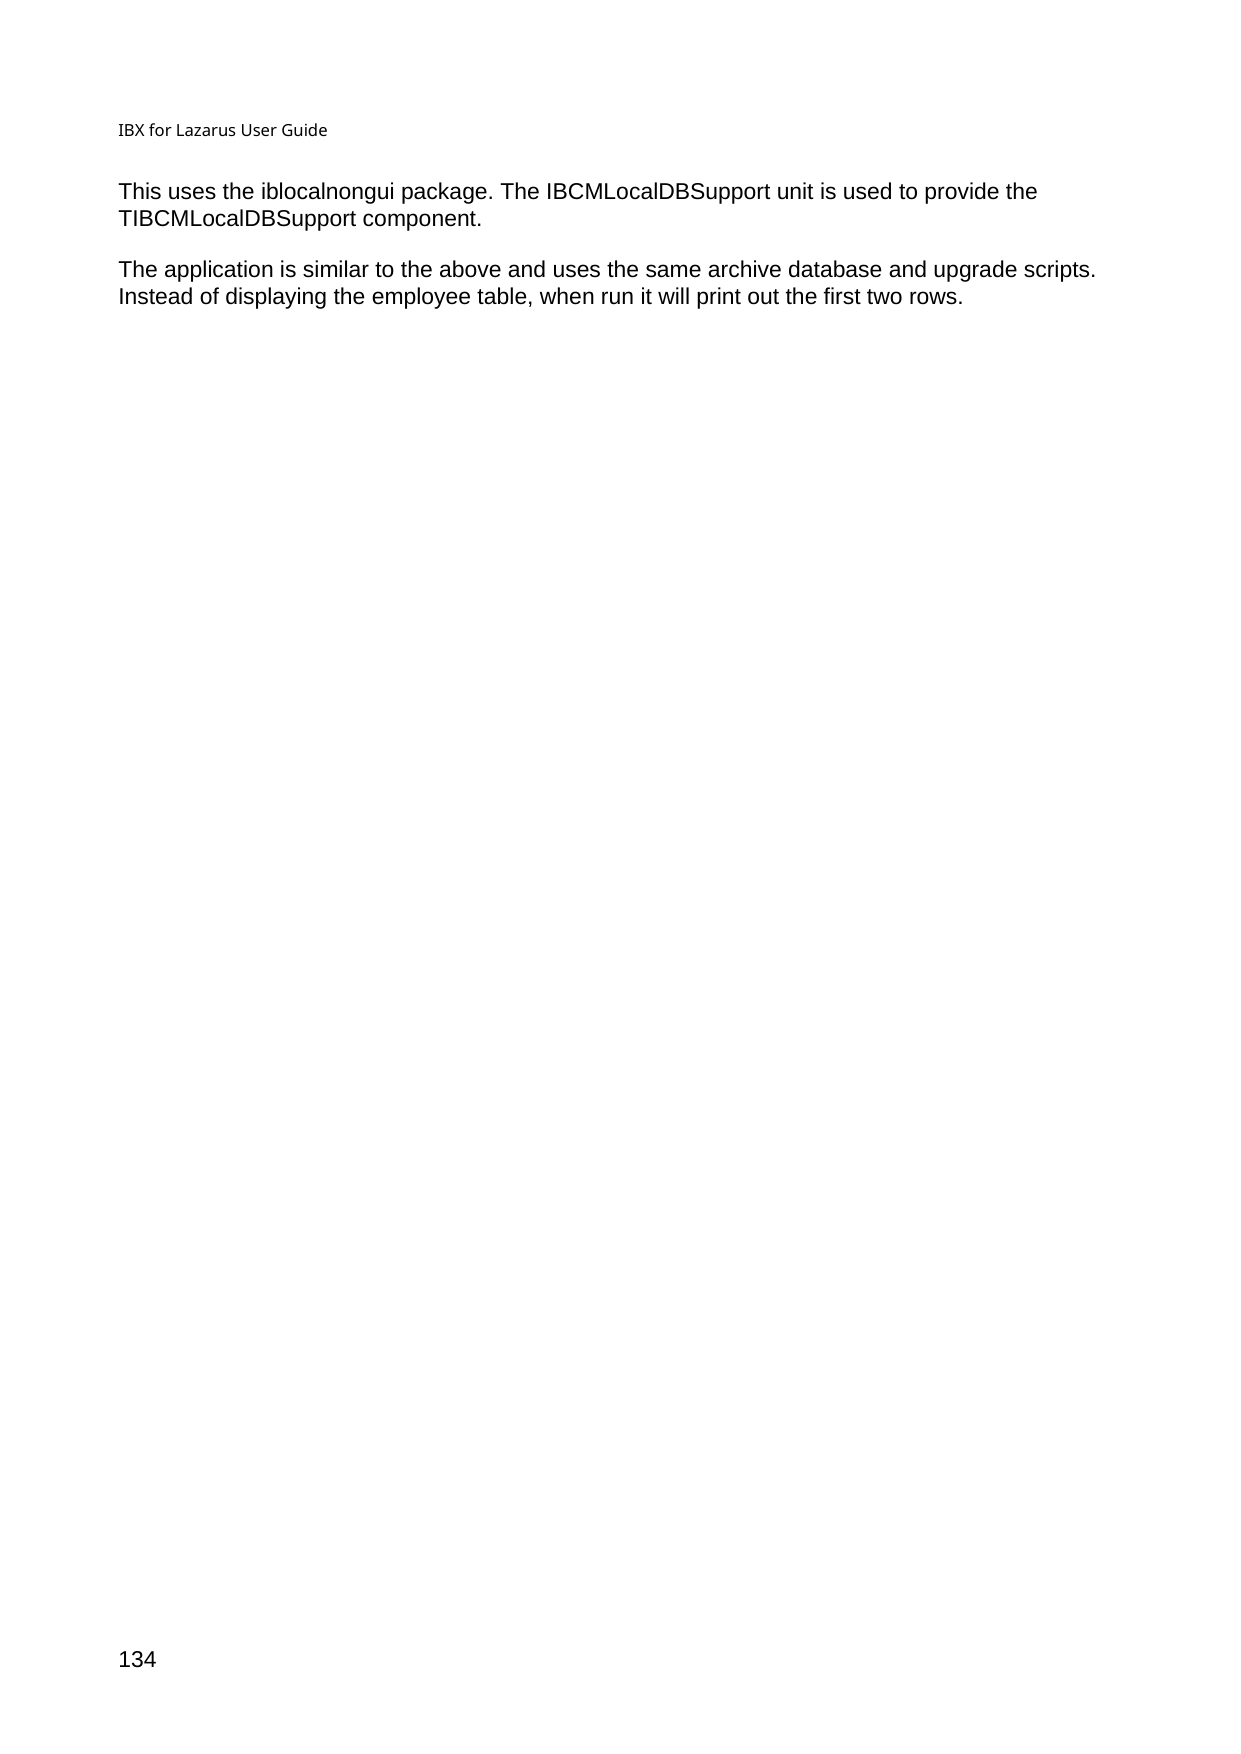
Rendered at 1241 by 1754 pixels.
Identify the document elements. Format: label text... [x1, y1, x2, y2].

text This uses the iblocalnongui package. The IBCMLocalDBSupport unit is used to provide the TIBCMLocalDBSupport component. [118, 178, 1122, 231]
text The application is similar to the above and uses the same archive database and upgrade scripts. Instead of displaying the employee table, when run it will print out the first two rows. [118, 256, 1122, 309]
